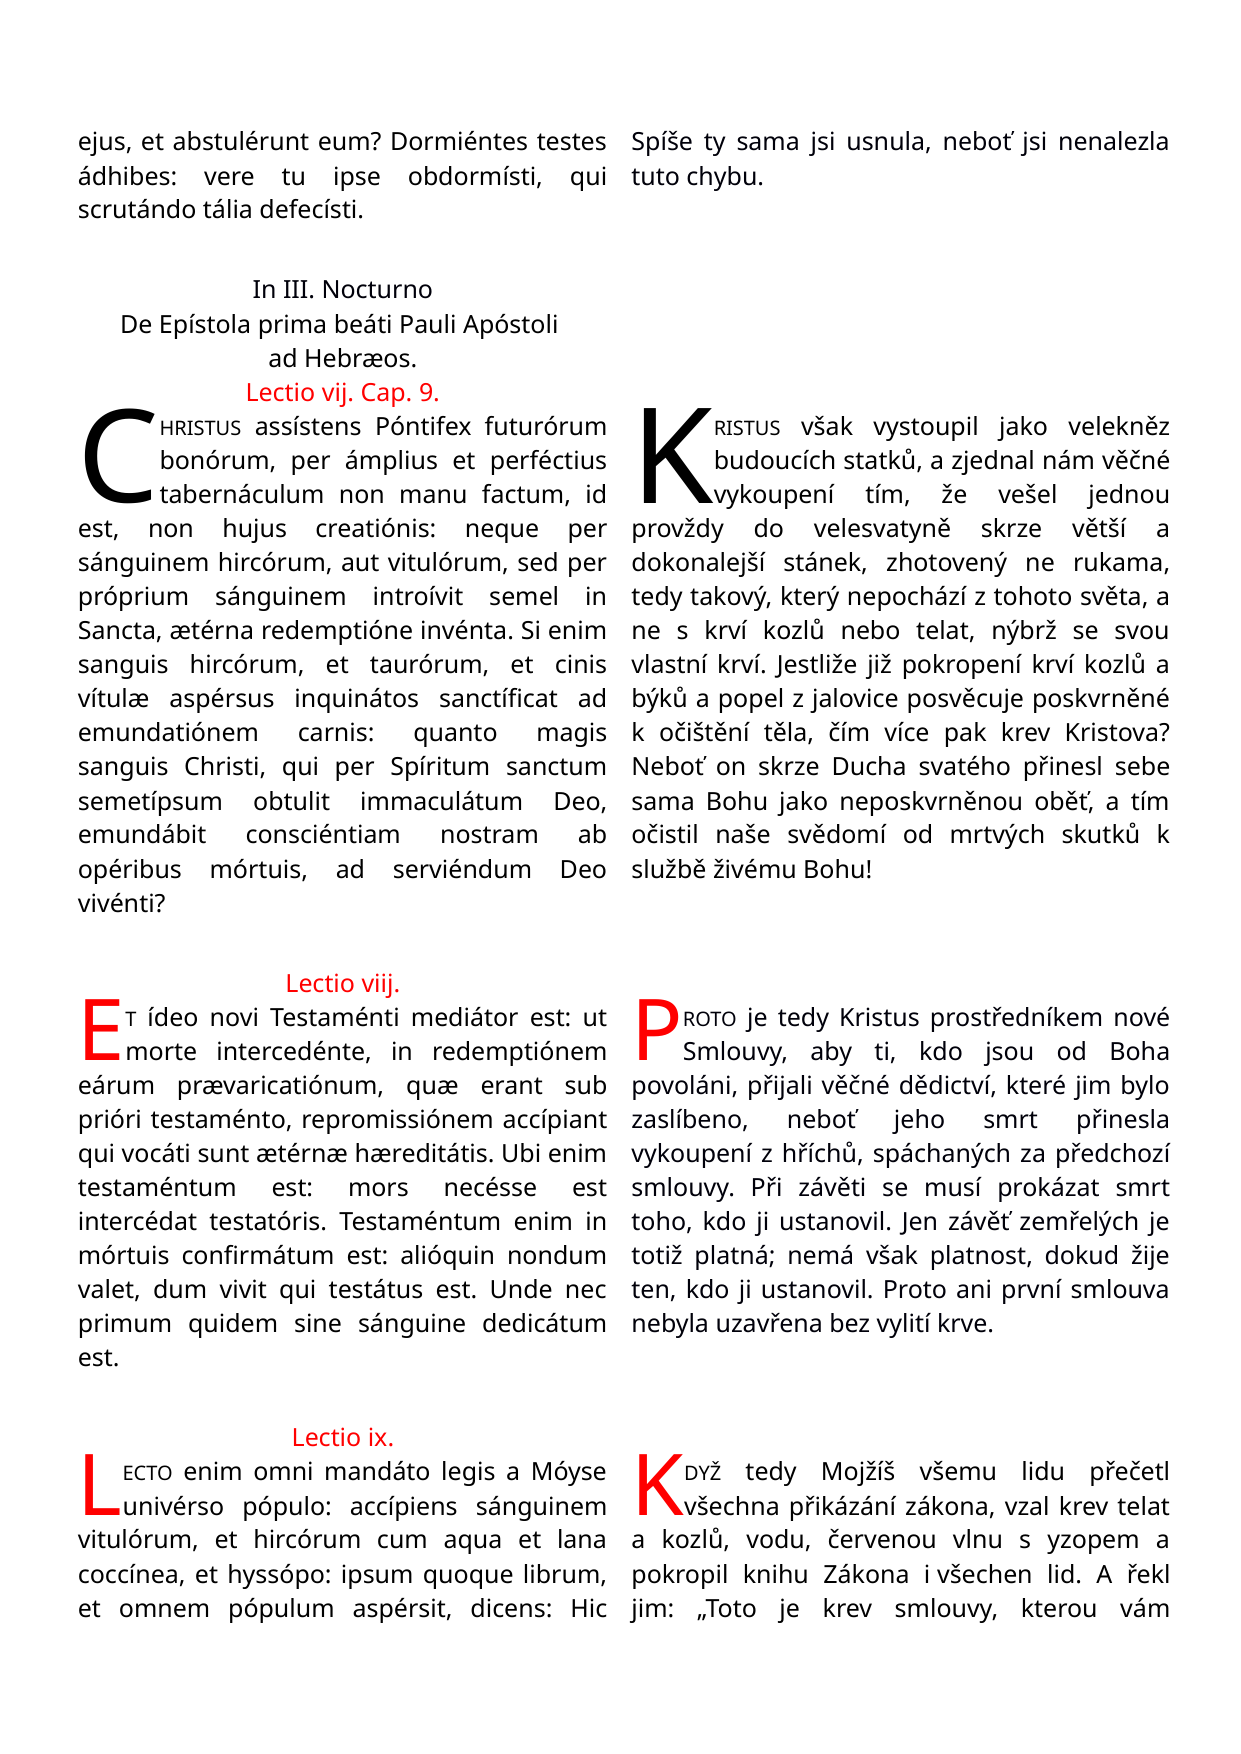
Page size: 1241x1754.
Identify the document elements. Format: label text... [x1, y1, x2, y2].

table_cell Když tedy Mojžíš všemu lidu přečetl všechna přikázání zákona, vzal krev telat a kozlů, vodu, červenou vlnu s yzopem a pokropil knihu Zákona i všechen lid. A řekl jim: „Toto je krev smlouvy, kterou vám [619, 1414, 1182, 1630]
table_cell Lectio viij. Et ídeo novi Testaménti mediátor est: ut morte intercedénte, in redemptiónem eárum prævaricatiónum, quæ erant sub prióri testaménto, repromissiónem accípiant qui vocáti sunt ætérnæ hæreditátis. Ubi enim testaméntum est: mors necésse est intercédat testatóris. Testaméntum enim in mórtuis confirmátum est: alióquin nondum valet, dum vivit qui testátus est. Unde nec primum quidem sine sánguine dedicátum est. [66, 959, 619, 1414]
table_cell Kristus však vystoupil jako velekněz budoucích statků, a zjednal nám věčné vykoupení tím, že vešel jednou provždy do velesvatyně skrze větší a dokonalejší stánek, zhotovený ne rukama, tedy takový, který nepochází z tohoto světa, a ne s krví kozlů nebo telat, nýbrž se svou vlastní krví. Jestliže již pokropení krví kozlů a býků a popel z jalovice posvěcuje poskvrněné k očištění těla, čím více pak krev Kristova? Neboť on skrze Ducha svatého přinesl sebe sama Bohu jako neposkvrněnou oběť, a tím očistil naše svědomí od mrtvých skutků k službě živému Bohu! [619, 266, 1182, 959]
table_cell Spíše ty sama jsi usnula, neboť jsi nenalezla tuto chybu. [619, 118, 1182, 266]
table_cell Proto je tedy Kristus prostředníkem nové Smlouvy, aby ti, kdo jsou od Boha povoláni, přijali věčné dědictví, které jim bylo zaslíbeno, neboť jeho smrt přinesla vykoupení z hříchů, spáchaných za předchozí smlouvy. Při závěti se musí prokázat smrt toho, kdo ji ustanovil. Jen závěť zemřelých je totiž platná; nemá však platnost, dokud žije ten, kdo ji ustanovil. Proto ani první smlouva nebyla uzavřena bez vylití krve. [619, 959, 1182, 1414]
table_cell In III. Nocturno De Epístola prima beáti Pauli Apóstoli ad Hebræos. Lectio vij. Cap. 9. Christus assístens Póntifex futurórum bonórum, per ámplius et perféctius tabernáculum non manu factum, id est, non hujus creatiónis: neque per sánguinem hircórum, aut vitulórum, sed per próprium sánguinem introívit semel in Sancta, ætérna redemptióne invénta. Si enim sanguis hircórum, et taurórum, et cinis vítulæ aspérsus inquinátos sanctíficat ad emundatiónem carnis: quanto magis sanguis Christi, qui per Spíritum sanctum semetípsum obtulit immaculátum Deo, emundábit consciéntiam nostram ab opéribus mórtuis, ad serviéndum Deo vivénti? [66, 266, 619, 959]
table_cell Lectio ix. Lecto enim omni mandáto legis a Móyse univérso pópulo: accípiens sánguinem vitulórum, et hircórum cum aqua et lana coccínea, et hyssópo: ipsum quoque librum, et omnem pópulum aspérsit, dicens: Hic [66, 1414, 619, 1630]
table_cell ejus, et abstulérunt eum? Dormiéntes testes ádhibes: vere tu ipse obdormísti, qui scrutándo tália defecísti. [66, 118, 619, 266]
